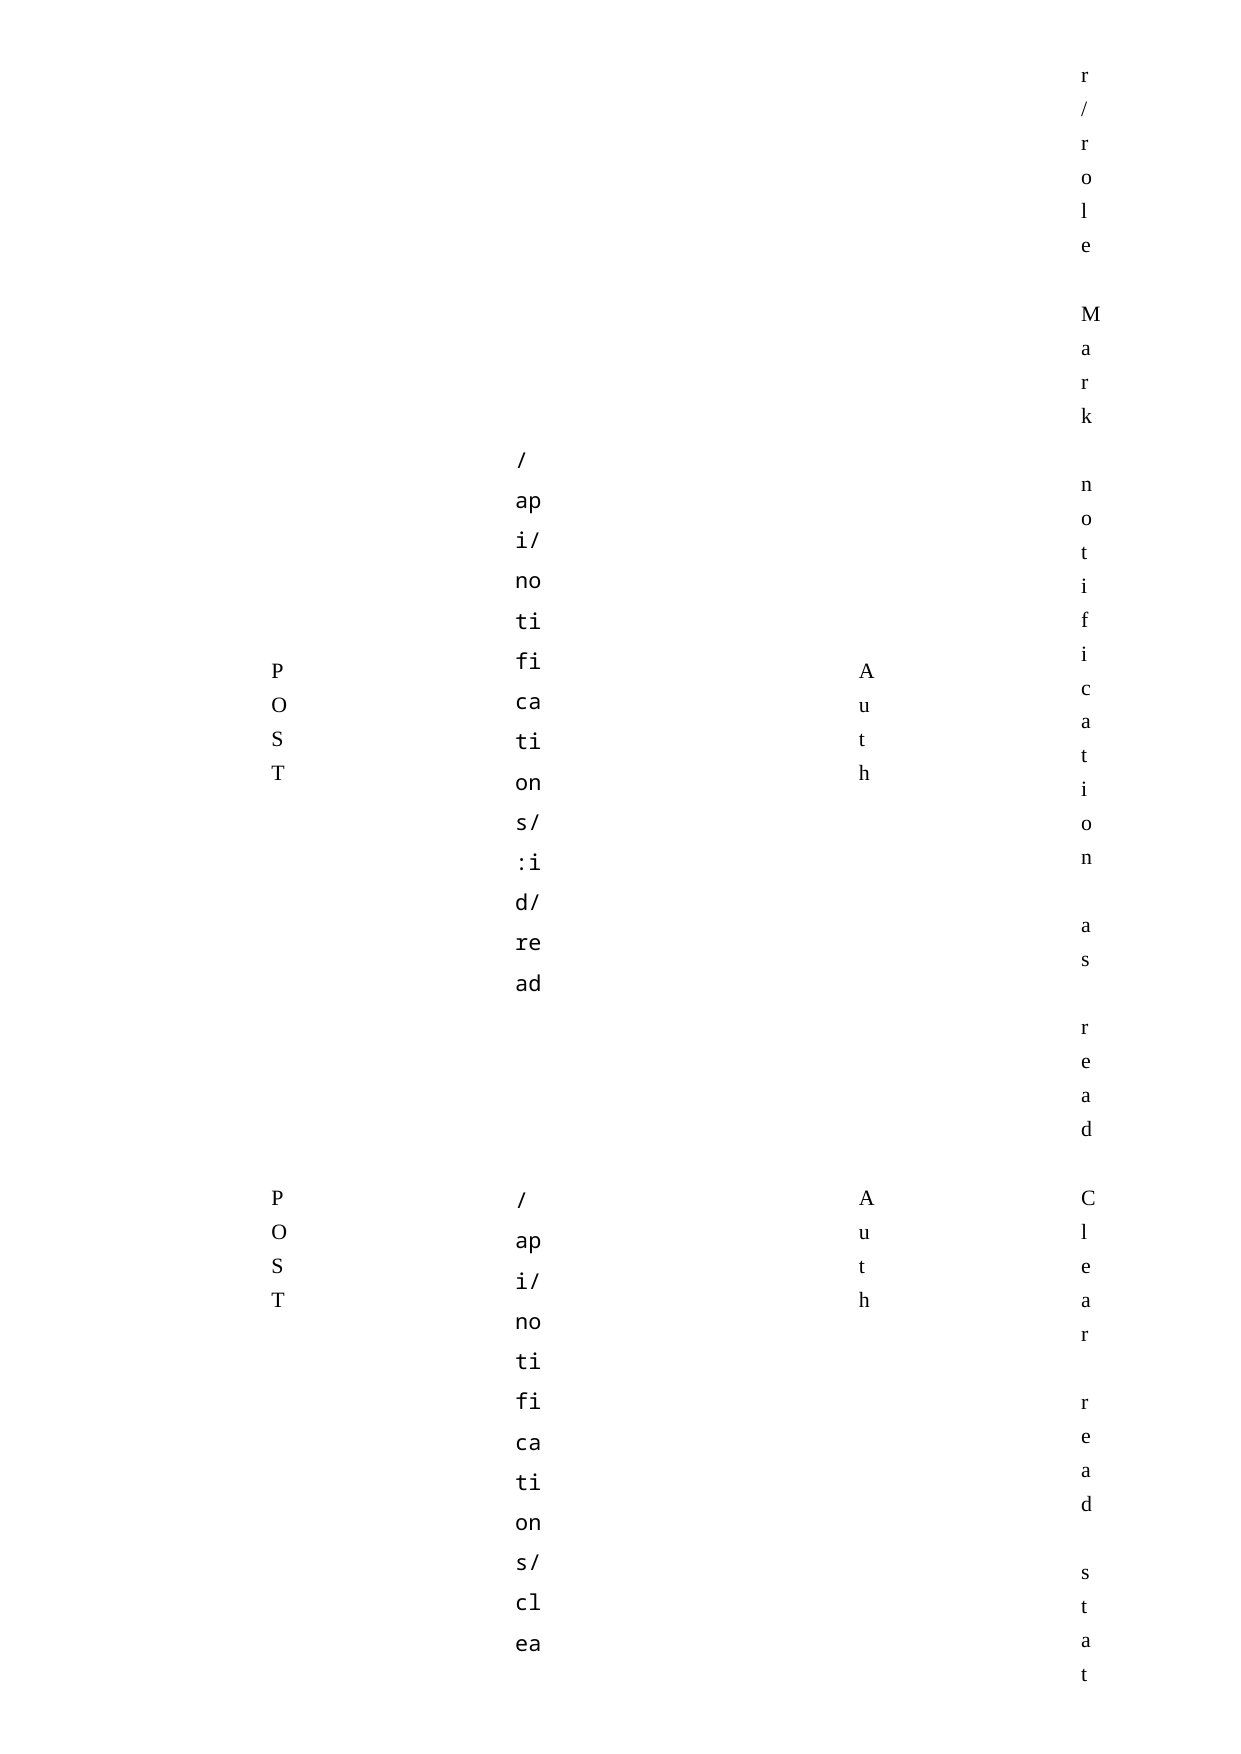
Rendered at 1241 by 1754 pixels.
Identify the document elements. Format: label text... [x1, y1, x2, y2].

table_cell POST [118, 1183, 362, 1689]
table_cell /api/notifications/clea [362, 1183, 706, 1689]
table_cell r/role [928, 59, 1201, 298]
table_cell POST [118, 298, 362, 1182]
table_cell Mark notification as read [928, 298, 1201, 1182]
table_cell [362, 59, 706, 298]
table_cell Auth [706, 1183, 928, 1689]
table_cell [118, 59, 362, 298]
table_cell /api/notifications/:id/read [362, 298, 706, 1182]
table_cell [706, 59, 928, 298]
table_cell Auth [706, 298, 928, 1182]
table_cell Clear read stat [928, 1183, 1201, 1689]
